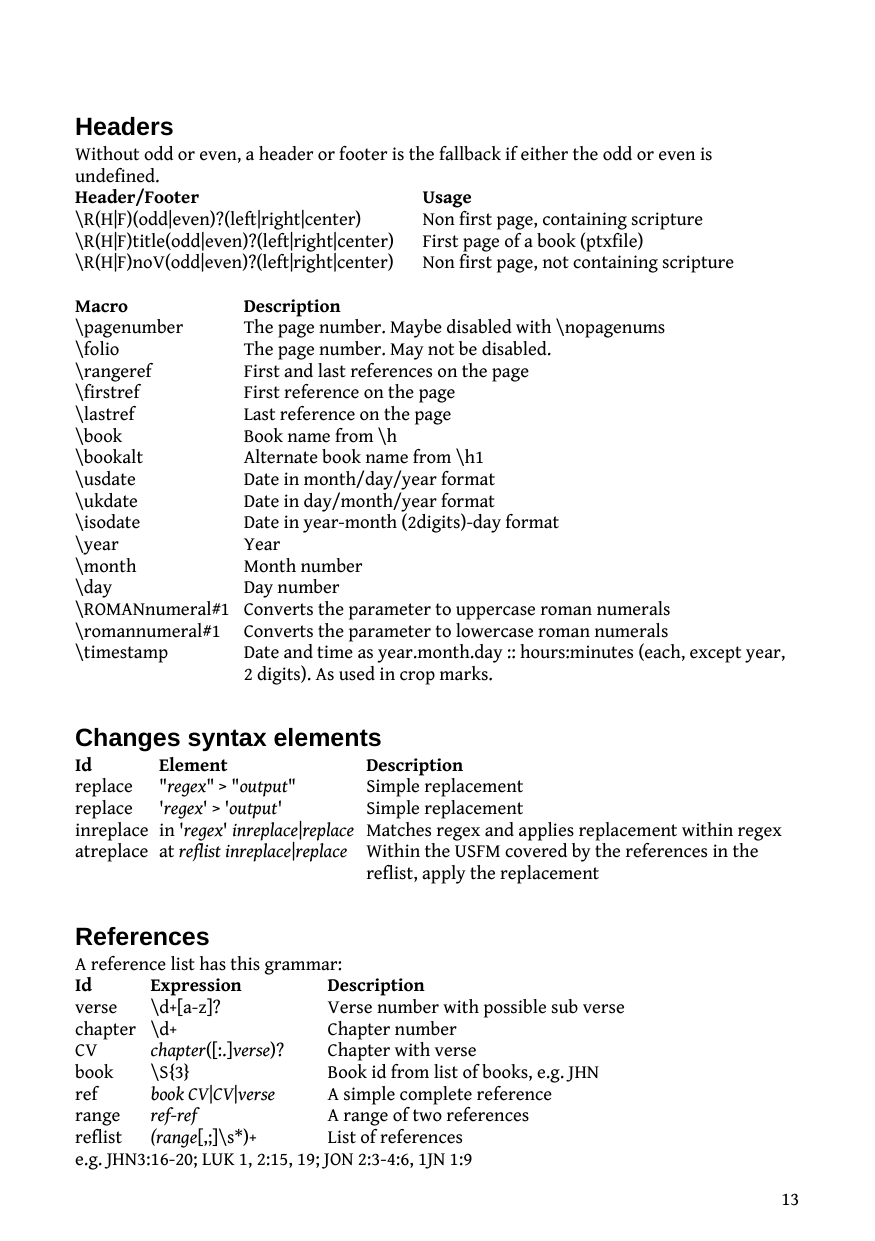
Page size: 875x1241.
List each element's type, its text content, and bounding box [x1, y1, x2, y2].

table_cell Non first page, not containing scripture [422, 253, 799, 274]
table_cell Year [244, 534, 799, 556]
table_header Id [75, 755, 159, 776]
subtitle References [75, 922, 799, 951]
table_cell \month [75, 556, 243, 577]
table_cell \ROMANnumeral#1 [75, 599, 243, 621]
table_cell Day number [244, 578, 799, 599]
text A reference list has this grammar: [75, 954, 799, 976]
table_header Macro [75, 296, 243, 317]
table_cell \book [75, 426, 243, 447]
table_cell reflist [75, 1127, 150, 1149]
table_cell A simple complete reference [328, 1084, 799, 1106]
table_cell A range of two references [328, 1106, 799, 1127]
text Without odd or even, a header or footer is the fallback if either the odd or even is undefined. [75, 144, 799, 187]
table_cell The page number. May not be disabled. [244, 339, 799, 361]
table_cell Matches regex and applies replacement within regex [366, 820, 799, 841]
subtitle Headers [75, 112, 799, 141]
table_cell Book id from list of books, e.g. JHN [328, 1062, 799, 1084]
table_cell Date in day/month/year format [244, 491, 799, 512]
table_cell Month number [244, 556, 799, 577]
table_cell verse [75, 997, 150, 1019]
table_cell \ukdate [75, 491, 243, 512]
table_cell chapter [75, 1019, 150, 1041]
table_cell The page number. Maybe disabled with \nopagenums [244, 318, 799, 339]
table_cell Alternate book name from \h1 [244, 448, 799, 469]
table_cell \R(H|F)title(odd|even)?(left|right|center) [75, 231, 422, 252]
table_cell ref-ref [150, 1106, 327, 1127]
table_cell Non first page, containing scripture [422, 209, 799, 231]
table_cell Last reference on the page [244, 404, 799, 426]
table_cell "regex" > "output" [159, 776, 366, 798]
table_header Description [366, 755, 799, 776]
table_cell \timestamp [75, 643, 243, 686]
table_cell book CV|CV|verse [150, 1084, 327, 1106]
table_cell inreplace [75, 820, 159, 841]
table_cell \romannumeral#1 [75, 621, 243, 642]
table_cell \lastref [75, 404, 243, 426]
table_header Header/Footer [75, 188, 422, 209]
table_cell at reflist inreplace|replace [159, 841, 366, 885]
table_cell \isodate [75, 513, 243, 534]
table_cell Simple replacement [366, 798, 799, 820]
table_cell replace [75, 776, 159, 798]
table_cell 'regex' > 'output' [159, 798, 366, 820]
table_cell First and last references on the page [244, 361, 799, 382]
table_cell atreplace [75, 841, 159, 885]
table_cell chapter([:.]verse)? [150, 1041, 327, 1062]
table_header Usage [422, 188, 799, 209]
table_cell List of references [328, 1127, 799, 1149]
table_cell Date in year-month (2digits)-day format [244, 513, 799, 534]
table_cell \bookalt [75, 448, 243, 469]
table_cell \usdate [75, 469, 243, 491]
table_cell \d+[a-z]? [150, 997, 327, 1019]
table_cell Within the USFM covered by the references in the reflist, apply the replacement [366, 841, 799, 885]
table_cell \firstref [75, 383, 243, 404]
table_cell Verse number with possible sub verse [328, 997, 799, 1019]
table_cell \R(H|F)noV(odd|even)?(left|right|center) [75, 253, 422, 274]
table_cell \folio [75, 339, 243, 361]
table_header Id [75, 976, 150, 997]
table_header Expression [150, 976, 327, 997]
table_cell replace [75, 798, 159, 820]
text e.g. JHN3:16-20; LUK 1, 2:15, 19; JON 2:3-4:6, 1JN 1:9 [75, 1149, 799, 1171]
table_header Description [328, 976, 799, 997]
table_cell \R(H|F)(odd|even)?(left|right|center) [75, 209, 422, 231]
table_cell (range[,;]\s*)+ [150, 1127, 327, 1149]
table_cell \year [75, 534, 243, 556]
table_cell \day [75, 578, 243, 599]
table_cell First reference on the page [244, 383, 799, 404]
table_cell book [75, 1062, 150, 1084]
table_cell \S{3} [150, 1062, 327, 1084]
table_cell Date in month/day/year format [244, 469, 799, 491]
table_cell First page of a book (ptxfile) [422, 231, 799, 252]
table_cell CV [75, 1041, 150, 1062]
table_header Description [244, 296, 799, 317]
table_cell \rangeref [75, 361, 243, 382]
table_cell Chapter with verse [328, 1041, 799, 1062]
table_cell \d+ [150, 1019, 327, 1041]
table_header Element [159, 755, 366, 776]
table_cell Converts the parameter to uppercase roman numerals [244, 599, 799, 621]
table_cell ref [75, 1084, 150, 1106]
table_cell in 'regex' inreplace|replace [159, 820, 366, 841]
table_cell Book name from \h [244, 426, 799, 447]
table_cell Converts the parameter to lowercase roman numerals [244, 621, 799, 642]
table_cell Date and time as year.month.day :: hours:minutes (each, except year, 2 digits). As used in crop marks. [244, 643, 799, 686]
table_cell Chapter number [328, 1019, 799, 1041]
subtitle Changes syntax elements [75, 723, 799, 752]
table_cell range [75, 1106, 150, 1127]
table_cell \pagenumber [75, 318, 243, 339]
table_cell Simple replacement [366, 776, 799, 798]
